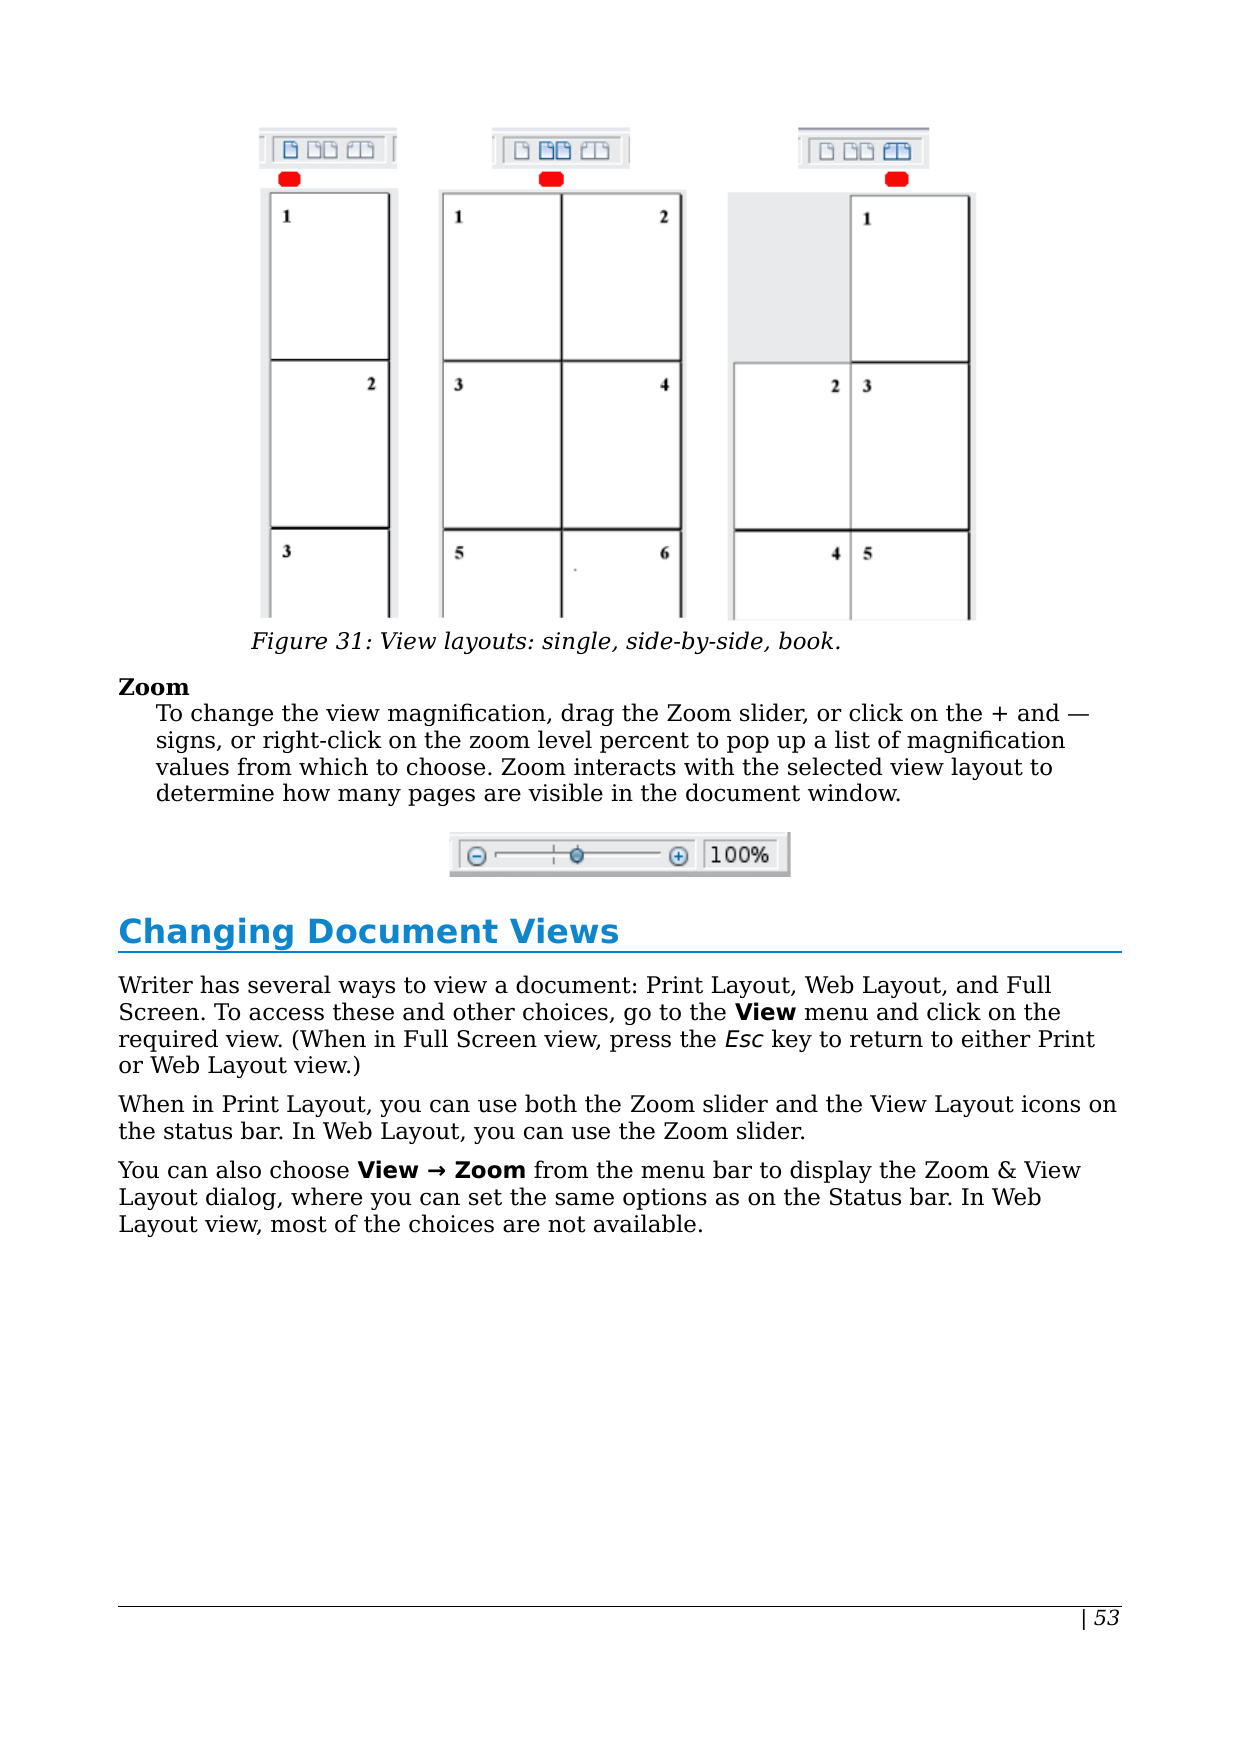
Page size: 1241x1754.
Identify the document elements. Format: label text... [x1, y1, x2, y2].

picture [449, 832, 791, 877]
text To change the view magnification, drag the Zoom slider, or click on the + and — signs, or right-click on the zoom level percent to pop up a list of magnification values from which to choose. Zoom interacts with the selected view layout to determine how many pages are visible in the document window. [156, 700, 1122, 807]
text Figure 31: View layouts: single, side-by-side, book. [251, 629, 989, 655]
text Writer has several ways to view a document: Print Layout, Web Layout, and Full Screen. To access these and other choices, go to the View menu and click on the required view. (When in Full Screen view, press the Esc key to return to either Print or Web Layout view.) [118, 972, 1122, 1079]
text When in Print Layout, you can use both the Zoom slider and the View Layout icons on the status bar. In Web Layout, you can use the Zoom slider. [118, 1092, 1122, 1145]
subtitle Changing Document Views [118, 913, 1122, 951]
text Zoom [118, 673, 1122, 700]
picture [251, 118, 990, 629]
text You can also choose View → Zoom from the menu bar to display the Zoom & View Layout dialog, where you can set the same options as on the Status bar. In Web Layout view, most of the choices are not available. [118, 1157, 1122, 1237]
